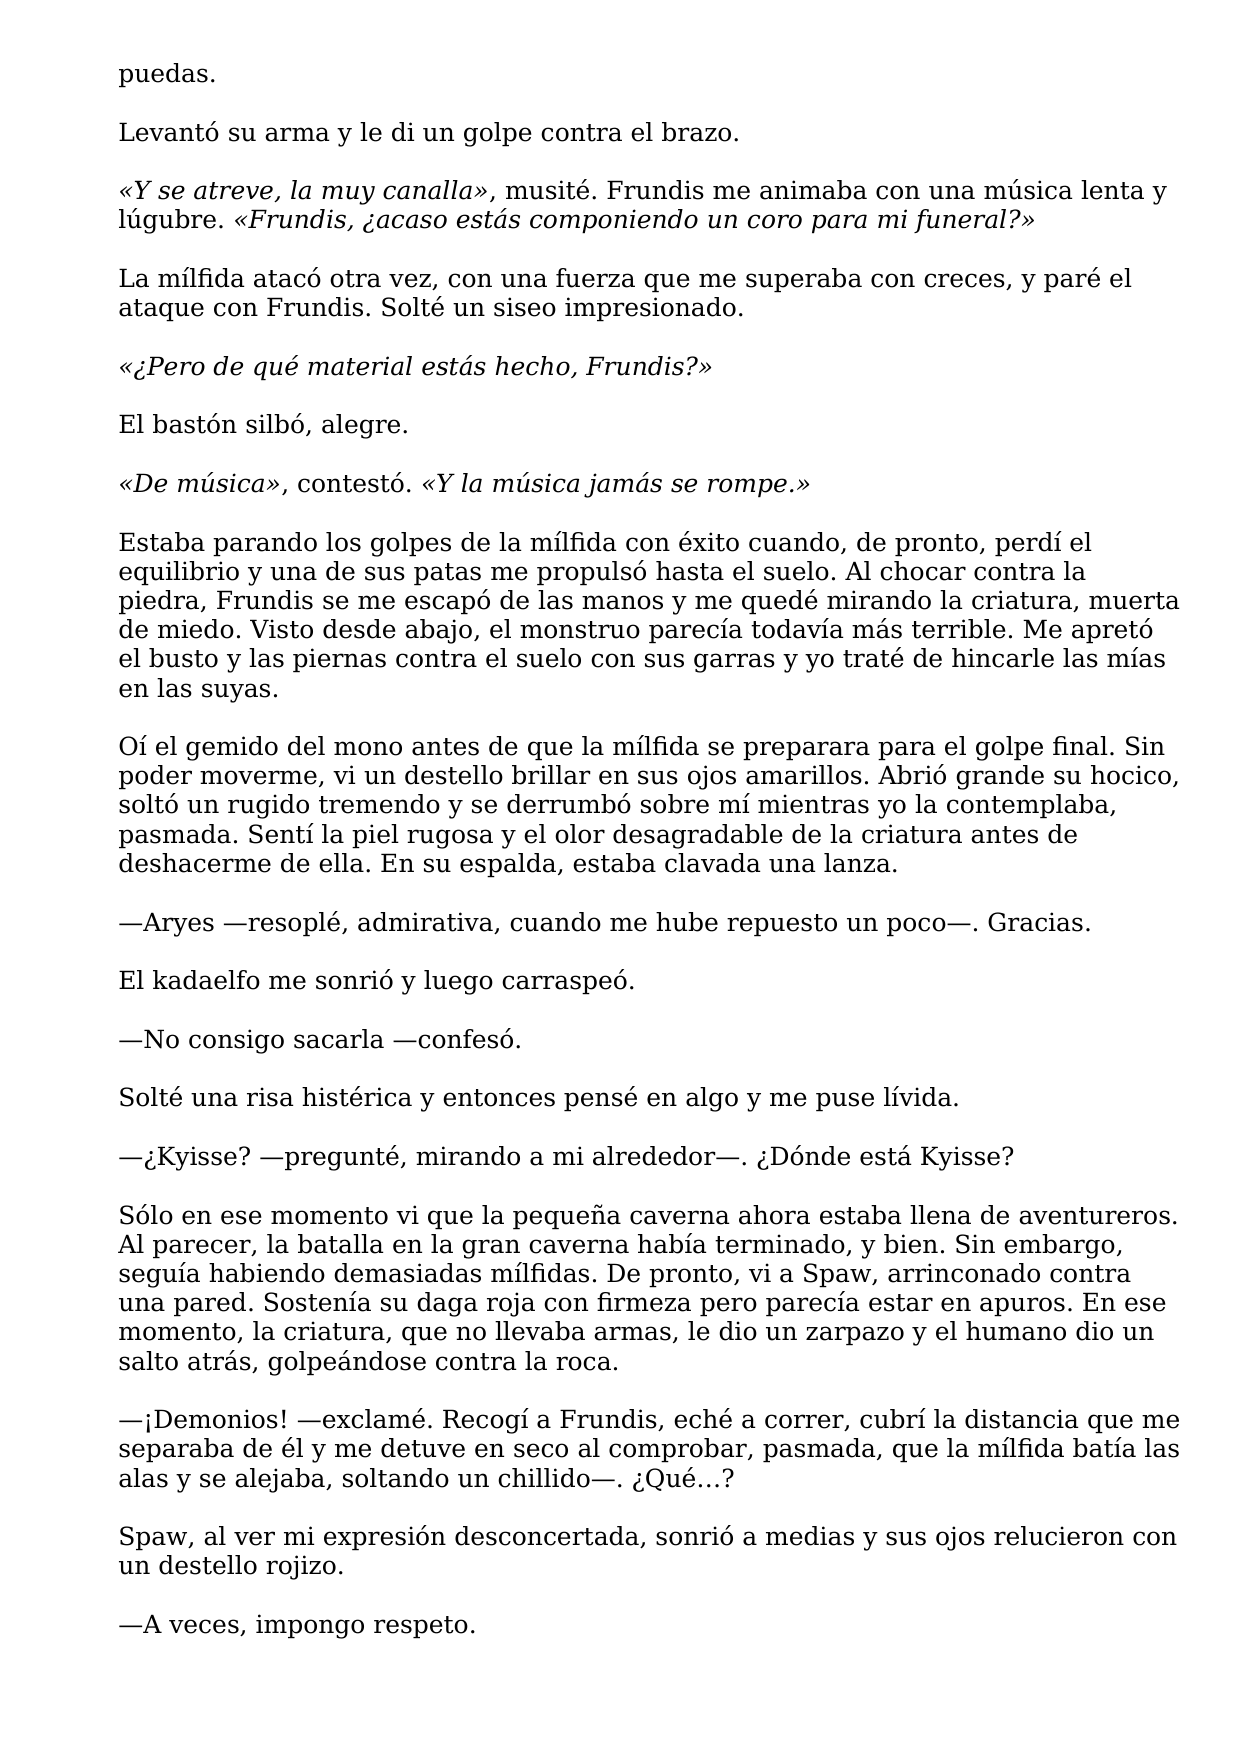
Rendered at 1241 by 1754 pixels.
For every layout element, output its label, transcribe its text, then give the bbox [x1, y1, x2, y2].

text El kadaelfo me sonrió y luego carraspeó. [118, 966, 1181, 996]
text —A veces, impongo respeto. [118, 1610, 1181, 1639]
text Sólo en ese momento vi que la pequeña caverna ahora estaba llena de aventureros. Al parecer, la batalla en la gran caverna había terminado, y bien. Sin embargo, seguía habiendo demasiadas mílfidas. De pronto, vi a Spaw, arrinconado contra una pared. Sostenía su daga roja con firmeza pero parecía estar en apuros. En ese momento, la criatura, que no llevaba armas, le dio un zarpazo y el humano dio un salto atrás, golpeándose contra la roca. [118, 1201, 1181, 1376]
text —¡Demonios! —exclamé. Recogí a Frundis, eché a correr, cubrí la distancia que me separaba de él y me detuve en seco al comprobar, pasmada, que la mílfida batía las alas y se alejaba, soltando un chillido—. ¿Qué…? [118, 1405, 1181, 1493]
text «¿Pero de qué material estás hecho, Frundis?» [118, 352, 1181, 381]
text Solté una risa histérica y entonces pensé en algo y me puse lívida. [118, 1084, 1181, 1113]
text El bastón silbó, alegre. [118, 411, 1181, 440]
text Levantó su arma y le di un golpe contra el brazo. [118, 118, 1181, 147]
text La mílfida atacó otra vez, con una fuerza que me superaba con creces, y paré el ataque con Frundis. Solté un siseo impresionado. [118, 264, 1181, 322]
text Estaba parando los golpes de la mílfida con éxito cuando, de pronto, perdí el equilibrio y una de sus patas me propulsó hasta el suelo. Al chocar contra la piedra, Frundis se me escapó de las manos y me quedé mirando la criatura, muerta de miedo. Visto desde abajo, el monstruo parecía todavía más terrible. Me apretó el busto y las piernas contra el suelo con sus garras y yo traté de hincarle las mías en las suyas. [118, 528, 1181, 703]
text «De música», contestó. «Y la música jamás se rompe.» [118, 469, 1181, 498]
text puedas. [118, 59, 1181, 88]
text Spaw, al ver mi expresión desconcertada, sonrió a medias y sus ojos relucieron con un destello rojizo. [118, 1522, 1181, 1581]
text —Aryes —resoplé, admirativa, cuando me hube repuesto un poco—. Gracias. [118, 908, 1181, 937]
text —No consigo sacarla —confesó. [118, 1025, 1181, 1054]
text —¿Kyisse? —pregunté, mirando a mi alrededor—. ¿Dónde está Kyisse? [118, 1142, 1181, 1171]
text «Y se atreve, la muy canalla», musité. Frundis me animaba con una música lenta y lúgubre. «Frundis, ¿acaso estás componiendo un coro para mi funeral?» [118, 176, 1181, 235]
text Oí el gemido del mono antes de que la mílfida se preparara para el golpe final. Sin poder moverme, vi un destello brillar en sus ojos amarillos. Abrió grande su hocico, soltó un rugido tremendo y se derrumbó sobre mí mientras yo la contemplaba, pasmada. Sentí la piel rugosa y el olor desagradable de la criatura antes de deshacerme de ella. En su espalda, estaba clavada una lanza. [118, 732, 1181, 878]
